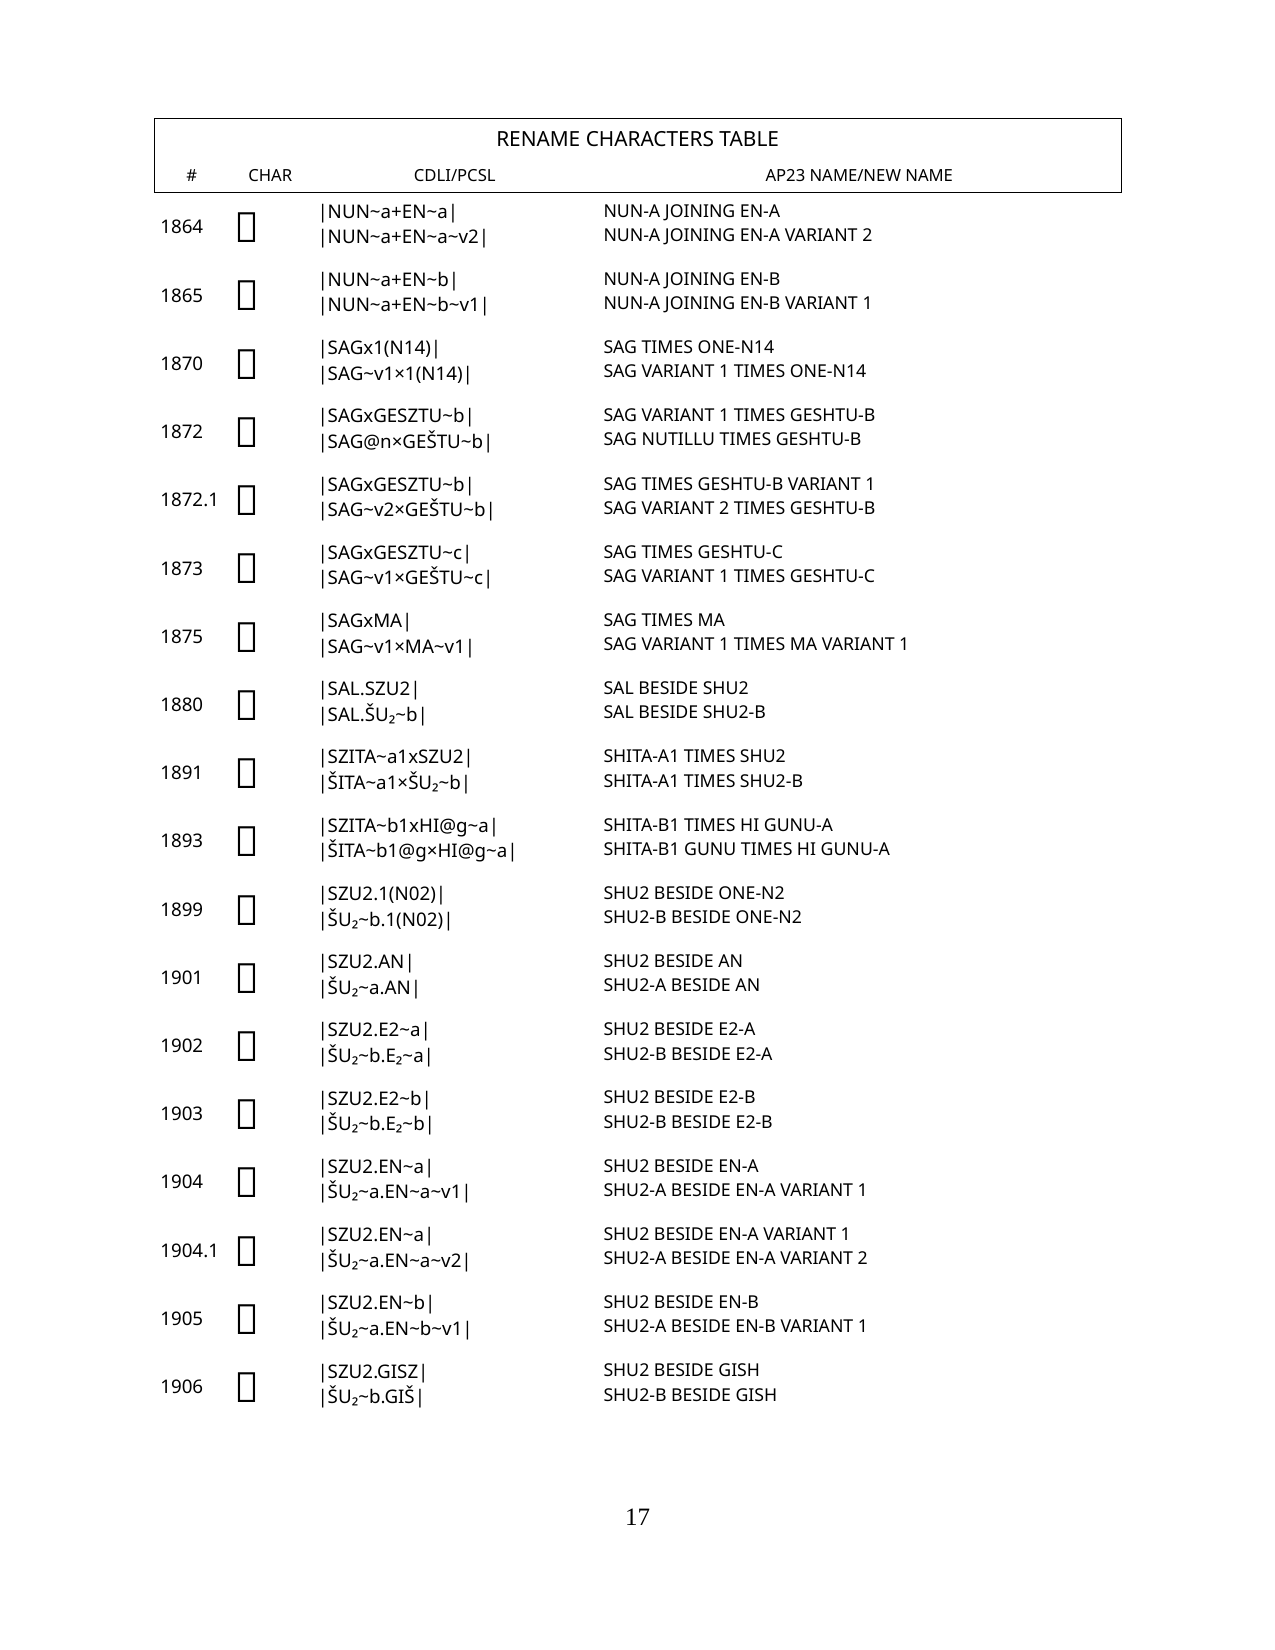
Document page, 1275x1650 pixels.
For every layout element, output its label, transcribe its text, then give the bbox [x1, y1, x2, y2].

table_cell SHU2 BESIDE ONE-N2 SHU2-B BESIDE ONE-N2 [598, 875, 1121, 943]
table_cell SHITA-A1 TIMES SHU2 SHITA-A1 TIMES SHU2-B [598, 738, 1121, 806]
table_cell 1872 [155, 397, 228, 465]
table_cell 𒷜 [228, 329, 312, 397]
table_cell |SZU2.EN~a| |ŠU₂~a.EN~a~v1| [312, 1148, 597, 1216]
table_cell 𒷢 [228, 602, 312, 670]
table_cell SHU2 BESIDE AN SHU2-A BESIDE AN [598, 943, 1121, 1011]
table_cell |SAGxGESZTU~c| |SAG~v1×GEŠTU~c| [312, 534, 597, 602]
table_cell |SZU2.1(N02)| |ŠU₂~b.1(N02)| [312, 875, 597, 943]
table_cell 𒸃 [228, 1352, 312, 1420]
table_cell |SZU2.EN~b| |ŠU₂~a.EN~b~v1| [312, 1284, 597, 1352]
table_cell 𒷞 [228, 397, 312, 465]
table_cell |SZITA~b1xHI@g~a| |ŠITA~b1@g×HI@g~a| [312, 806, 597, 874]
table_cell |SZITA~a1xSZU2| |ŠITA~a1×ŠU₂~b| [312, 738, 597, 806]
table_cell 𒷽 [228, 943, 312, 1011]
table_cell 1872.1 [155, 465, 228, 533]
table_cell 1893 [155, 806, 228, 874]
table_cell |SZU2.AN| |ŠU₂~a.AN| [312, 943, 597, 1011]
table_cell |SZU2.E2~b| |ŠU₂~b.E₂~b| [312, 1079, 597, 1147]
table_cell SHU2 BESIDE E2-B SHU2-B BESIDE E2-B [598, 1079, 1121, 1147]
table_cell 1905 [155, 1284, 228, 1352]
table_cell SHU2 BESIDE EN-A SHU2-A BESIDE EN-A VARIANT 1 [598, 1148, 1121, 1216]
table_cell 1903 [155, 1079, 228, 1147]
table_header RENAME CHARACTERS TABLE [155, 119, 1121, 158]
table_cell 𒷧 [228, 670, 312, 738]
table_cell |SAGxGESZTU~b| |SAG~v2×GEŠTU~b| [312, 465, 597, 533]
table_cell |NUN~a+EN~a| |NUN~a+EN~a~v2| [312, 193, 597, 261]
table_cell 1906 [155, 1352, 228, 1420]
table_cell |SZU2.E2~a| |ŠU₂~b.E₂~a| [312, 1011, 597, 1079]
table_cell |SZU2.EN~a| |ŠU₂~a.EN~a~v2| [312, 1216, 597, 1284]
table_cell 1904.1 [155, 1216, 228, 1284]
table_cell CHAR [228, 158, 312, 192]
table_cell |SZU2.GISZ| |ŠU₂~b.GIŠ| [312, 1352, 597, 1420]
table_cell SAG TIMES GESHTU-B VARIANT 1 SAG VARIANT 2 TIMES GESHTU-B [598, 465, 1121, 533]
table_cell NUN-A JOINING EN-A NUN-A JOINING EN-A VARIANT 2 [598, 193, 1121, 261]
table_cell 𒷿 [228, 1079, 312, 1147]
table_cell 𒷗 [228, 261, 312, 329]
table_cell 1864 [155, 193, 228, 261]
table_cell 1865 [155, 261, 228, 329]
table_cell 1891 [155, 738, 228, 806]
table_cell SAG VARIANT 1 TIMES GESHTU-B SAG NUTILLU TIMES GESHTU-B [598, 397, 1121, 465]
table_cell 𒷾 [228, 1011, 312, 1079]
table_cell 𒸀 [228, 1148, 312, 1216]
table_cell 1870 [155, 329, 228, 397]
table_cell 1904 [155, 1148, 228, 1216]
table_cell SAG TIMES MA SAG VARIANT 1 TIMES MA VARIANT 1 [598, 602, 1121, 670]
table_cell 1880 [155, 670, 228, 738]
table_cell 𒸂 [228, 1284, 312, 1352]
table_cell 1902 [155, 1011, 228, 1079]
table_cell # [155, 158, 228, 192]
table_cell 𒸁 [228, 1216, 312, 1284]
table_cell 1875 [155, 602, 228, 670]
table_cell 𒷟 [228, 465, 312, 533]
table_cell |SAL.SZU2| |SAL.ŠU₂~b| [312, 670, 597, 738]
table_cell 𒷠 [228, 534, 312, 602]
table_cell SHITA-B1 TIMES HI GUNU-A SHITA-B1 GUNU TIMES HI GUNU-A [598, 806, 1121, 874]
table_cell SHU2 BESIDE EN-A VARIANT 1 SHU2-A BESIDE EN-A VARIANT 2 [598, 1216, 1121, 1284]
table_cell CDLI/PCSL [312, 158, 597, 192]
table_cell 1901 [155, 943, 228, 1011]
table_cell |NUN~a+EN~b| |NUN~a+EN~b~v1| [312, 261, 597, 329]
table_cell NUN-A JOINING EN-B NUN-A JOINING EN-B VARIANT 1 [598, 261, 1121, 329]
table_cell SHU2 BESIDE EN-B SHU2-A BESIDE EN-B VARIANT 1 [598, 1284, 1121, 1352]
table_cell |SAGxGESZTU~b| |SAG@n×GEŠTU~b| [312, 397, 597, 465]
table_cell AP23 NAME/NEW NAME [598, 158, 1121, 192]
table_cell SHU2 BESIDE E2-A SHU2-B BESIDE E2-A [598, 1011, 1121, 1079]
table_cell 𒷻 [228, 875, 312, 943]
table_cell 𒷳 [228, 738, 312, 806]
table_cell |SAGx1(N14)| |SAG~v1×1(N14)| [312, 329, 597, 397]
table_cell 𒷖 [228, 193, 312, 261]
table_cell 1873 [155, 534, 228, 602]
table_cell |SAGxMA| |SAG~v1×MA~v1| [312, 602, 597, 670]
table_cell 𒷵 [228, 806, 312, 874]
table_cell SAL BESIDE SHU2 SAL BESIDE SHU2-B [598, 670, 1121, 738]
table_cell 1899 [155, 875, 228, 943]
table_cell SAG TIMES ONE-N14 SAG VARIANT 1 TIMES ONE-N14 [598, 329, 1121, 397]
table_cell SAG TIMES GESHTU-C SAG VARIANT 1 TIMES GESHTU-C [598, 534, 1121, 602]
table_cell SHU2 BESIDE GISH SHU2-B BESIDE GISH [598, 1352, 1121, 1420]
